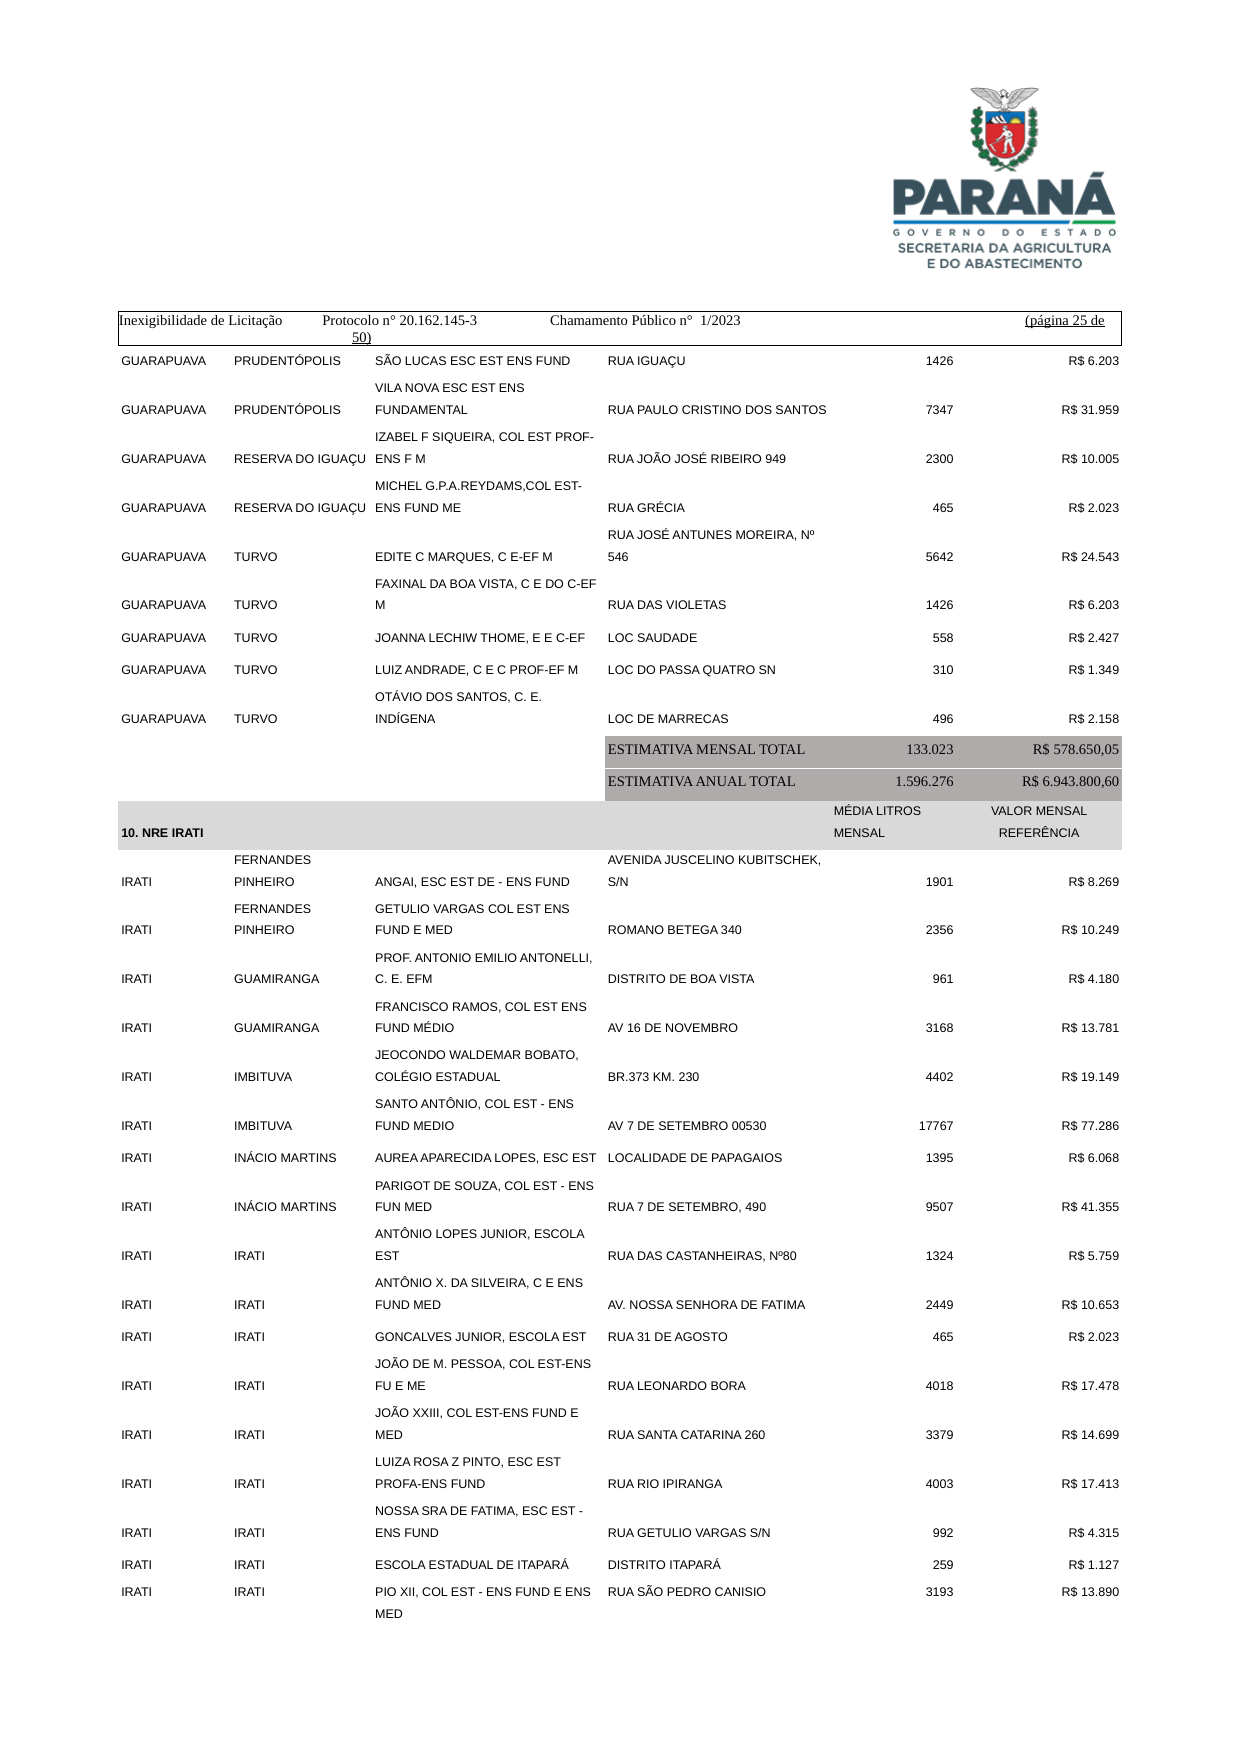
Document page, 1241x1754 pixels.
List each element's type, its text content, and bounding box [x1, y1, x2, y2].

table_cell IRATI [118, 1045, 231, 1094]
table_cell IRATI [231, 1403, 372, 1452]
table_cell IRATI [231, 1224, 372, 1273]
table_cell R$ 1.349 [956, 655, 1122, 687]
table_cell 4402 [831, 1045, 956, 1094]
table_cell EDITE C MARQUES, C E-EF M [372, 525, 605, 573]
table_cell R$ 6.203 [956, 574, 1122, 622]
table_cell NOSSA SRA DE FATIMA, ESC EST - ENS FUND [372, 1501, 605, 1549]
table_cell VILA NOVA ESC EST ENS FUNDAMENTAL [372, 378, 605, 427]
table_cell PRUDENTÓPOLIS [231, 346, 372, 378]
table_cell FRANCISCO RAMOS, COL EST ENS FUND MÉDIO [372, 996, 605, 1045]
table_cell IRATI [118, 1582, 231, 1631]
table_cell TURVO [231, 623, 372, 655]
table_cell R$ 2.158 [956, 687, 1122, 736]
table_cell 4018 [831, 1354, 956, 1403]
table_cell 2300 [831, 427, 956, 476]
table_cell 1324 [831, 1224, 956, 1273]
table_cell IRATI [231, 1550, 372, 1582]
table_cell 1.596.276 [831, 769, 956, 801]
table_cell IRATI [118, 1094, 231, 1143]
table_cell IRATI [231, 1582, 372, 1631]
table_cell JEOCONDO WALDEMAR BOBATO, COLÉGIO ESTADUAL [372, 1045, 605, 1094]
table_cell RESERVA DO IGUAÇU [231, 476, 372, 525]
table_cell FERNANDES PINHEIRO [231, 899, 372, 947]
table_cell 17767 [831, 1094, 956, 1143]
table_cell GUARAPUAVA [118, 655, 231, 687]
table_cell LOCALIDADE DE PAPAGAIOS [605, 1143, 831, 1175]
table_cell TURVO [231, 687, 372, 736]
table_cell 4003 [831, 1452, 956, 1501]
table_cell 961 [831, 948, 956, 996]
table_cell GUAMIRANGA [231, 996, 372, 1045]
table_cell IZABEL F SIQUEIRA, COL EST PROF-ENS F M [372, 427, 605, 476]
table_cell GUAMIRANGA [231, 948, 372, 996]
table_cell GUARAPUAVA [118, 687, 231, 736]
table_cell MÉDIA LITROS MENSAL [831, 801, 956, 850]
table_cell R$ 31.959 [956, 378, 1122, 427]
table_cell GUARAPUAVA [118, 378, 231, 427]
table_cell [372, 736, 605, 768]
table_cell LUIZ ANDRADE, C E C PROF-EF M [372, 655, 605, 687]
table_cell RUA RIO IPIRANGA [605, 1452, 831, 1501]
table_cell MICHEL G.P.A.REYDAMS,COL EST-ENS FUND ME [372, 476, 605, 525]
table_cell R$ 2.427 [956, 623, 1122, 655]
table_cell LOC SAUDADE [605, 623, 831, 655]
table_cell AV 7 DE SETEMBRO 00530 [605, 1094, 831, 1143]
table_cell ANTÔNIO X. DA SILVEIRA, C E ENS FUND MED [372, 1273, 605, 1322]
table_cell TURVO [231, 525, 372, 573]
table_cell R$ 4.315 [956, 1501, 1122, 1549]
table_cell R$ 6.203 [956, 346, 1122, 378]
table_cell GUARAPUAVA [118, 476, 231, 525]
table_cell DISTRITO ITAPARÁ [605, 1550, 831, 1582]
table_cell AV 16 DE NOVEMBRO [605, 996, 831, 1045]
table_cell SANTO ANTÔNIO, COL EST - ENS FUND MEDIO [372, 1094, 605, 1143]
table_cell IRATI [118, 1273, 231, 1322]
table_cell RUA PAULO CRISTINO DOS SANTOS [605, 378, 831, 427]
table_cell LUIZA ROSA Z PINTO, ESC EST PROFA-ENS FUND [372, 1452, 605, 1501]
table_cell SÃO LUCAS ESC EST ENS FUND [372, 346, 605, 378]
table_cell GUARAPUAVA [118, 623, 231, 655]
table_cell TURVO [231, 655, 372, 687]
table_cell RUA SANTA CATARINA 260 [605, 1403, 831, 1452]
table_cell R$ 2.023 [956, 1322, 1122, 1354]
table_cell R$ 4.180 [956, 948, 1122, 996]
table_cell PRUDENTÓPOLIS [231, 378, 372, 427]
table_cell IRATI [231, 1501, 372, 1549]
table_cell RUA LEONARDO BORA [605, 1354, 831, 1403]
table_cell IRATI [118, 1452, 231, 1501]
table_cell [231, 769, 372, 801]
table_cell IRATI [118, 1501, 231, 1549]
table_cell R$ 8.269 [956, 850, 1122, 898]
table_cell 465 [831, 476, 956, 525]
table_cell FERNANDES PINHEIRO [231, 850, 372, 898]
table_cell R$ 1.127 [956, 1550, 1122, 1582]
table_cell RUA GETULIO VARGAS S/N [605, 1501, 831, 1549]
table_cell ESTIMATIVA ANUAL TOTAL [605, 769, 831, 801]
table_cell FAXINAL DA BOA VISTA, C E DO C-EF M [372, 574, 605, 622]
table_cell 992 [831, 1501, 956, 1549]
table_cell GUARAPUAVA [118, 525, 231, 573]
table_cell IRATI [118, 850, 231, 898]
table_cell GONCALVES JUNIOR, ESCOLA EST [372, 1322, 605, 1354]
table_cell INÁCIO MARTINS [231, 1143, 372, 1175]
table_cell 3379 [831, 1403, 956, 1452]
table_cell IMBITUVA [231, 1094, 372, 1143]
table_cell 1901 [831, 850, 956, 898]
table_cell 259 [831, 1550, 956, 1582]
table_cell OTÁVIO DOS SANTOS, C. E. INDÍGENA [372, 687, 605, 736]
table_cell IRATI [231, 1452, 372, 1501]
table_cell IRATI [118, 1354, 231, 1403]
table_cell R$ 5.759 [956, 1224, 1122, 1273]
table_cell RESERVA DO IGUAÇU [231, 427, 372, 476]
table_cell RUA 7 DE SETEMBRO, 490 [605, 1175, 831, 1224]
table_cell R$ 10.249 [956, 899, 1122, 947]
table_cell 7347 [831, 378, 956, 427]
table_cell IRATI [118, 948, 231, 996]
table_cell R$ 13.890 [956, 1582, 1122, 1631]
table_cell JOÃO XXIII, COL EST-ENS FUND E MED [372, 1403, 605, 1452]
table_cell RUA DAS VIOLETAS [605, 574, 831, 622]
table_cell IRATI [231, 1322, 372, 1354]
table_cell R$ 6.068 [956, 1143, 1122, 1175]
table_cell R$ 14.699 [956, 1403, 1122, 1452]
table_cell IRATI [118, 1224, 231, 1273]
table_cell RUA DAS CASTANHEIRAS, Nº80 [605, 1224, 831, 1273]
table_cell R$ 6.943.800,60 [956, 769, 1122, 801]
table_cell LOC DO PASSA QUATRO SN [605, 655, 831, 687]
table_cell 1395 [831, 1143, 956, 1175]
table_cell 558 [831, 623, 956, 655]
table_cell ANGAI, ESC EST DE - ENS FUND [372, 850, 605, 898]
table_cell R$ 24.543 [956, 525, 1122, 573]
table_cell 3193 [831, 1582, 956, 1631]
table_cell 496 [831, 687, 956, 736]
table_cell RUA 31 DE AGOSTO [605, 1322, 831, 1354]
table_cell 10. NRE IRATI [118, 801, 831, 850]
table_cell RUA GRÉCIA [605, 476, 831, 525]
table_cell TURVO [231, 574, 372, 622]
table_cell IRATI [118, 1175, 231, 1224]
table_cell AVENIDA JUSCELINO KUBITSCHEK, S/N [605, 850, 831, 898]
table_cell ESTIMATIVA MENSAL TOTAL [605, 736, 831, 768]
table_cell IRATI [118, 1550, 231, 1582]
table_cell 5642 [831, 525, 956, 573]
table_cell R$ 17.478 [956, 1354, 1122, 1403]
table_cell IRATI [118, 1143, 231, 1175]
table_cell R$ 77.286 [956, 1094, 1122, 1143]
table_cell 133.023 [831, 736, 956, 768]
table_cell INÁCIO MARTINS [231, 1175, 372, 1224]
table_cell ANTÔNIO LOPES JUNIOR, ESCOLA EST [372, 1224, 605, 1273]
table_cell [372, 769, 605, 801]
table_cell ESCOLA ESTADUAL DE ITAPARÁ [372, 1550, 605, 1582]
table_cell BR.373 KM. 230 [605, 1045, 831, 1094]
table_cell R$ 578.650,05 [956, 736, 1122, 768]
table_cell 2356 [831, 899, 956, 947]
table_cell RUA JOSÉ ANTUNES MOREIRA, Nº 546 [605, 525, 831, 573]
table_cell IRATI [118, 899, 231, 947]
table_cell 3168 [831, 996, 956, 1045]
table_cell PARIGOT DE SOUZA, COL EST - ENS FUN MED [372, 1175, 605, 1224]
table_cell PIO XII, COL EST - ENS FUND E ENS MED [372, 1582, 605, 1631]
table_cell DISTRITO DE BOA VISTA [605, 948, 831, 996]
table_cell [118, 736, 231, 768]
table_cell GETULIO VARGAS COL EST ENS FUND E MED [372, 899, 605, 947]
table_cell JOÃO DE M. PESSOA, COL EST-ENS FU E ME [372, 1354, 605, 1403]
table_cell 465 [831, 1322, 956, 1354]
table_cell IRATI [118, 1322, 231, 1354]
table_cell R$ 10.005 [956, 427, 1122, 476]
table_cell GUARAPUAVA [118, 346, 231, 378]
table_cell LOC DE MARRECAS [605, 687, 831, 736]
table_cell IRATI [118, 996, 231, 1045]
table_cell IRATI [231, 1354, 372, 1403]
table_cell VALOR MENSAL REFERÊNCIA [956, 801, 1122, 850]
table_cell IRATI [118, 1403, 231, 1452]
table_cell IRATI [231, 1273, 372, 1322]
table_cell PROF. ANTONIO EMILIO ANTONELLI, C. E. EFM [372, 948, 605, 996]
table_cell 310 [831, 655, 956, 687]
table_cell 2449 [831, 1273, 956, 1322]
table_cell RUA SÃO PEDRO CANISIO [605, 1582, 831, 1631]
table_cell GUARAPUAVA [118, 574, 231, 622]
table_cell R$ 13.781 [956, 996, 1122, 1045]
table_cell JOANNA LECHIW THOME, E E C-EF [372, 623, 605, 655]
table_cell RUA IGUAÇU [605, 346, 831, 378]
table_cell R$ 19.149 [956, 1045, 1122, 1094]
table_cell 1426 [831, 346, 956, 378]
table_cell ROMANO BETEGA 340 [605, 899, 831, 947]
table_cell R$ 41.355 [956, 1175, 1122, 1224]
table_cell [231, 736, 372, 768]
table_cell GUARAPUAVA [118, 427, 231, 476]
table_cell R$ 2.023 [956, 476, 1122, 525]
table_cell 1426 [831, 574, 956, 622]
table_cell 9507 [831, 1175, 956, 1224]
table_cell IMBITUVA [231, 1045, 372, 1094]
table_cell AV. NOSSA SENHORA DE FATIMA [605, 1273, 831, 1322]
table_cell [118, 769, 231, 801]
table_cell R$ 10.653 [956, 1273, 1122, 1322]
table_cell R$ 17.413 [956, 1452, 1122, 1501]
table_cell RUA JOÃO JOSÉ RIBEIRO 949 [605, 427, 831, 476]
table_cell AUREA APARECIDA LOPES, ESC EST [372, 1143, 605, 1175]
